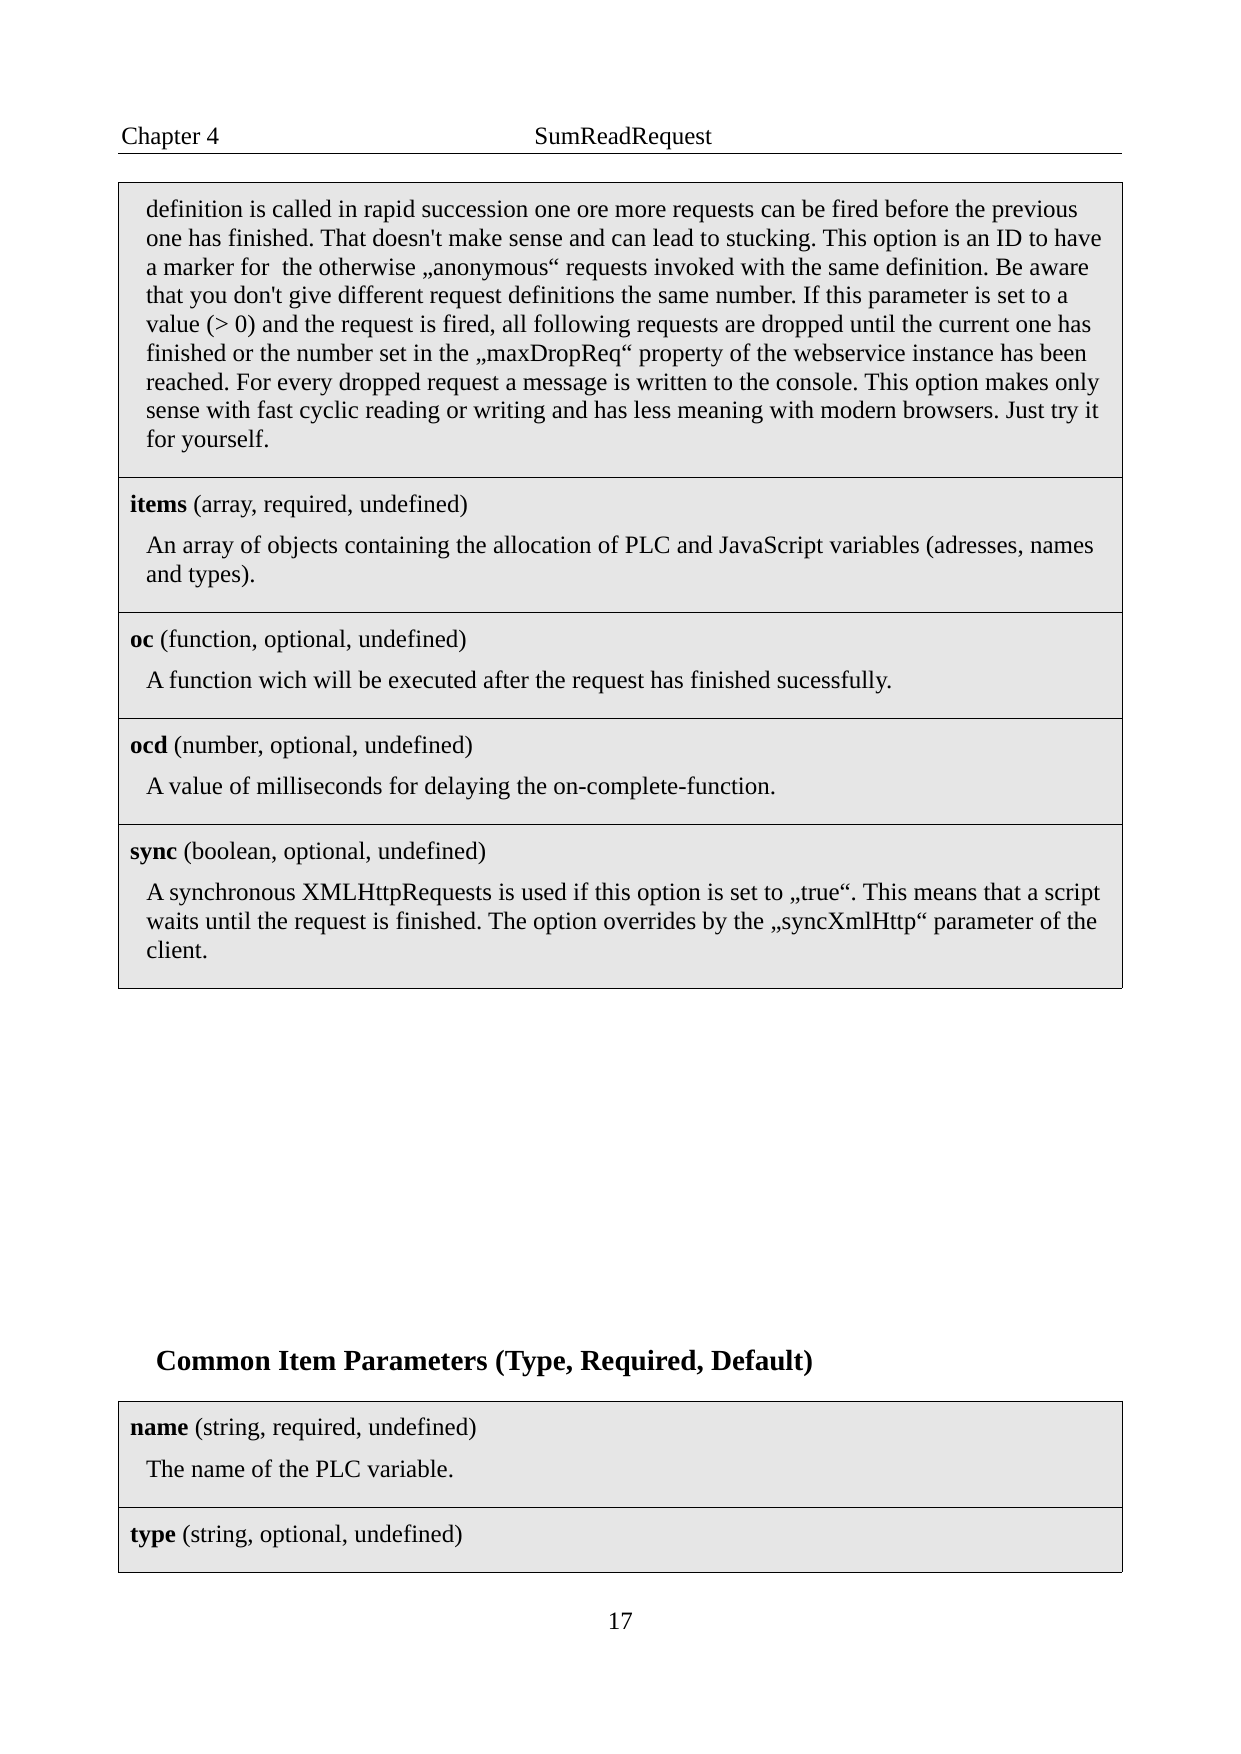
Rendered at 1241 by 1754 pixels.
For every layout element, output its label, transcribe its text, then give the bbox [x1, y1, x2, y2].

table_cell sync (boolean, optional, undefined) A synchronous XMLHttpRequests is used if this option is set to „true“. This means that a script waits until the request is finished. The option overrides by the „syncXmlHttp“ parameter of the client. [119, 825, 1122, 988]
table_cell oc (function, optional, undefined) A function wich will be executed after the request has finished sucessfully. [119, 613, 1122, 718]
table_cell ocd (number, optional, undefined) A value of milliseconds for delaying the on-complete-function. [119, 719, 1122, 824]
table_cell items (array, required, undefined) An array of objects containing the allocation of PLC and JavaScript variables (adresses, names and types). [119, 478, 1122, 612]
table_cell definition is called in rapid succession one ore more requests can be fired before the previous one has finished. That doesn't make sense and can lead to stucking. This option is an ID to have a marker for the otherwise „anonymous“ requests invoked with the same definition. Be aware that you don't give different request definitions the same number. If this parameter is set to a value (> 0) and the request is fired, all following requests are dropped until the current one has finished or the number set in the „maxDropReq“ property of the webservice instance has been reached. For every dropped request a message is written to the console. This option makes only sense with fast cyclic reading or writing and has less meaning with modern browsers. Just try it for yourself. [119, 183, 1122, 477]
table_cell type (string, optional, undefined) [119, 1508, 1122, 1572]
table_header name (string, required, undefined) The name of the PLC variable. [119, 1402, 1122, 1507]
subtitle Common Item Parameters (Type, Required, Default) [156, 1343, 1122, 1376]
